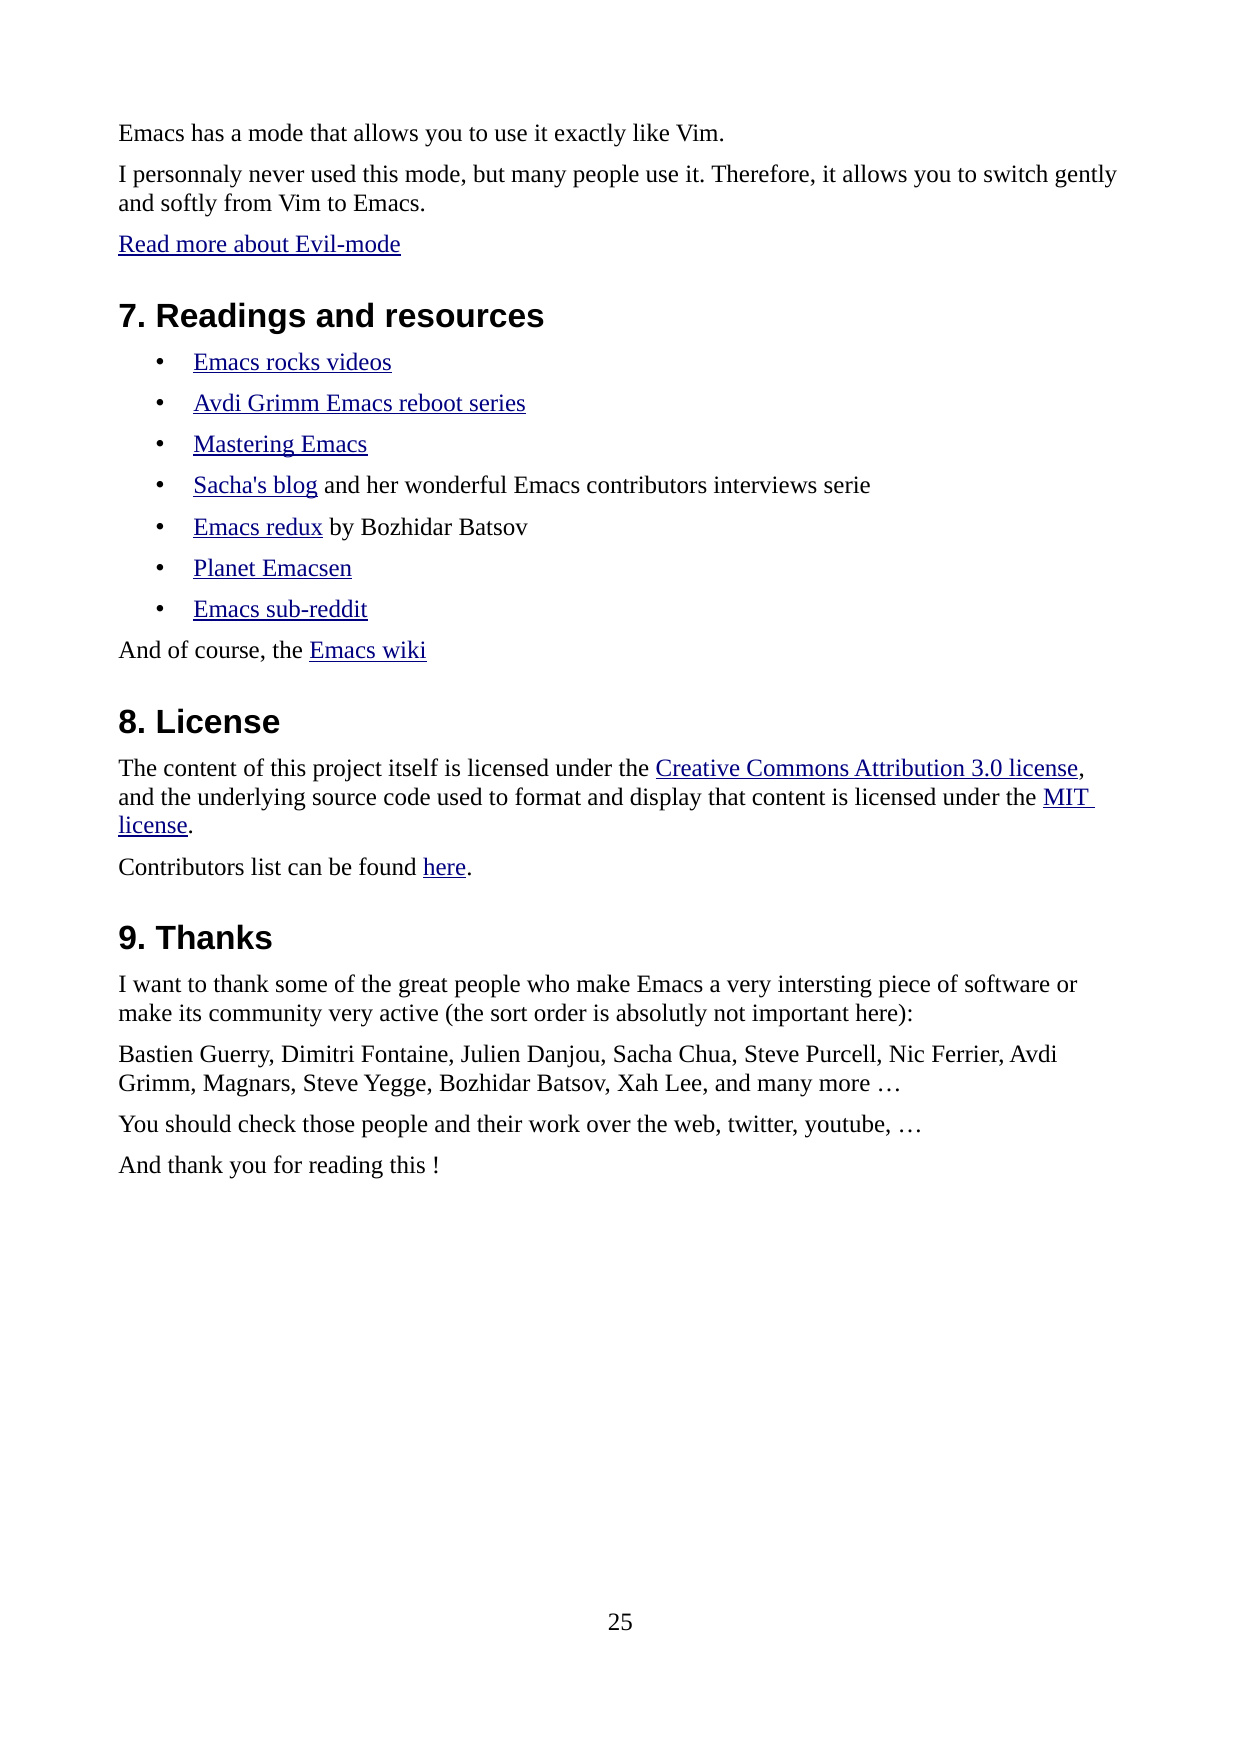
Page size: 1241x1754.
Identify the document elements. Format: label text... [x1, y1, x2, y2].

list Sacha's blog and her wonderful Emacs contributors interviews serie [156, 471, 1122, 499]
text Contributors list can be found here. [118, 852, 1122, 880]
text Emacs has a mode that allows you to use it exactly like Vim. [118, 118, 1122, 147]
list Avdi Grimm Emacs reboot series [156, 388, 1122, 417]
text And of course, the Emacs wiki [118, 636, 1122, 664]
text And thank you for reading this ! [118, 1150, 1122, 1179]
subtitle License [118, 702, 1122, 740]
text Read more about Evil-mode [118, 229, 1122, 258]
text I want to thank some of the great people who make Emacs a very intersting piece of software or make its community very active (the sort order is absolutly not important here): [118, 969, 1122, 1027]
list Emacs sub-reddit [156, 594, 1122, 623]
list Emacs rocks videos [156, 347, 1122, 376]
text I personnaly never used this mode, but many people use it. Therefore, it allows you to switch gently and softly from Vim to Emacs. [118, 159, 1122, 217]
subtitle Thanks [118, 918, 1122, 957]
subtitle Readings and resources [118, 296, 1122, 334]
list Emacs redux by Bozhidar Batsov [156, 512, 1122, 541]
list Planet Emacsen [156, 553, 1122, 582]
text Bastien Guerry, Dimitri Fontaine, Julien Danjou, Sacha Chua, Steve Purcell, Nic Ferrier, Avdi Grimm, Magnars, Steve Yegge, Bozhidar Batsov, Xah Lee, and many more … [118, 1039, 1122, 1097]
text You should check those people and their work over the web, twitter, youtube, … [118, 1109, 1122, 1138]
list Mastering Emacs [156, 429, 1122, 458]
text The content of this project itself is licensed under the Creative Commons Attribution 3.0 license, and the underlying source code used to format and display that content is licensed under the MIT license. [118, 753, 1122, 839]
